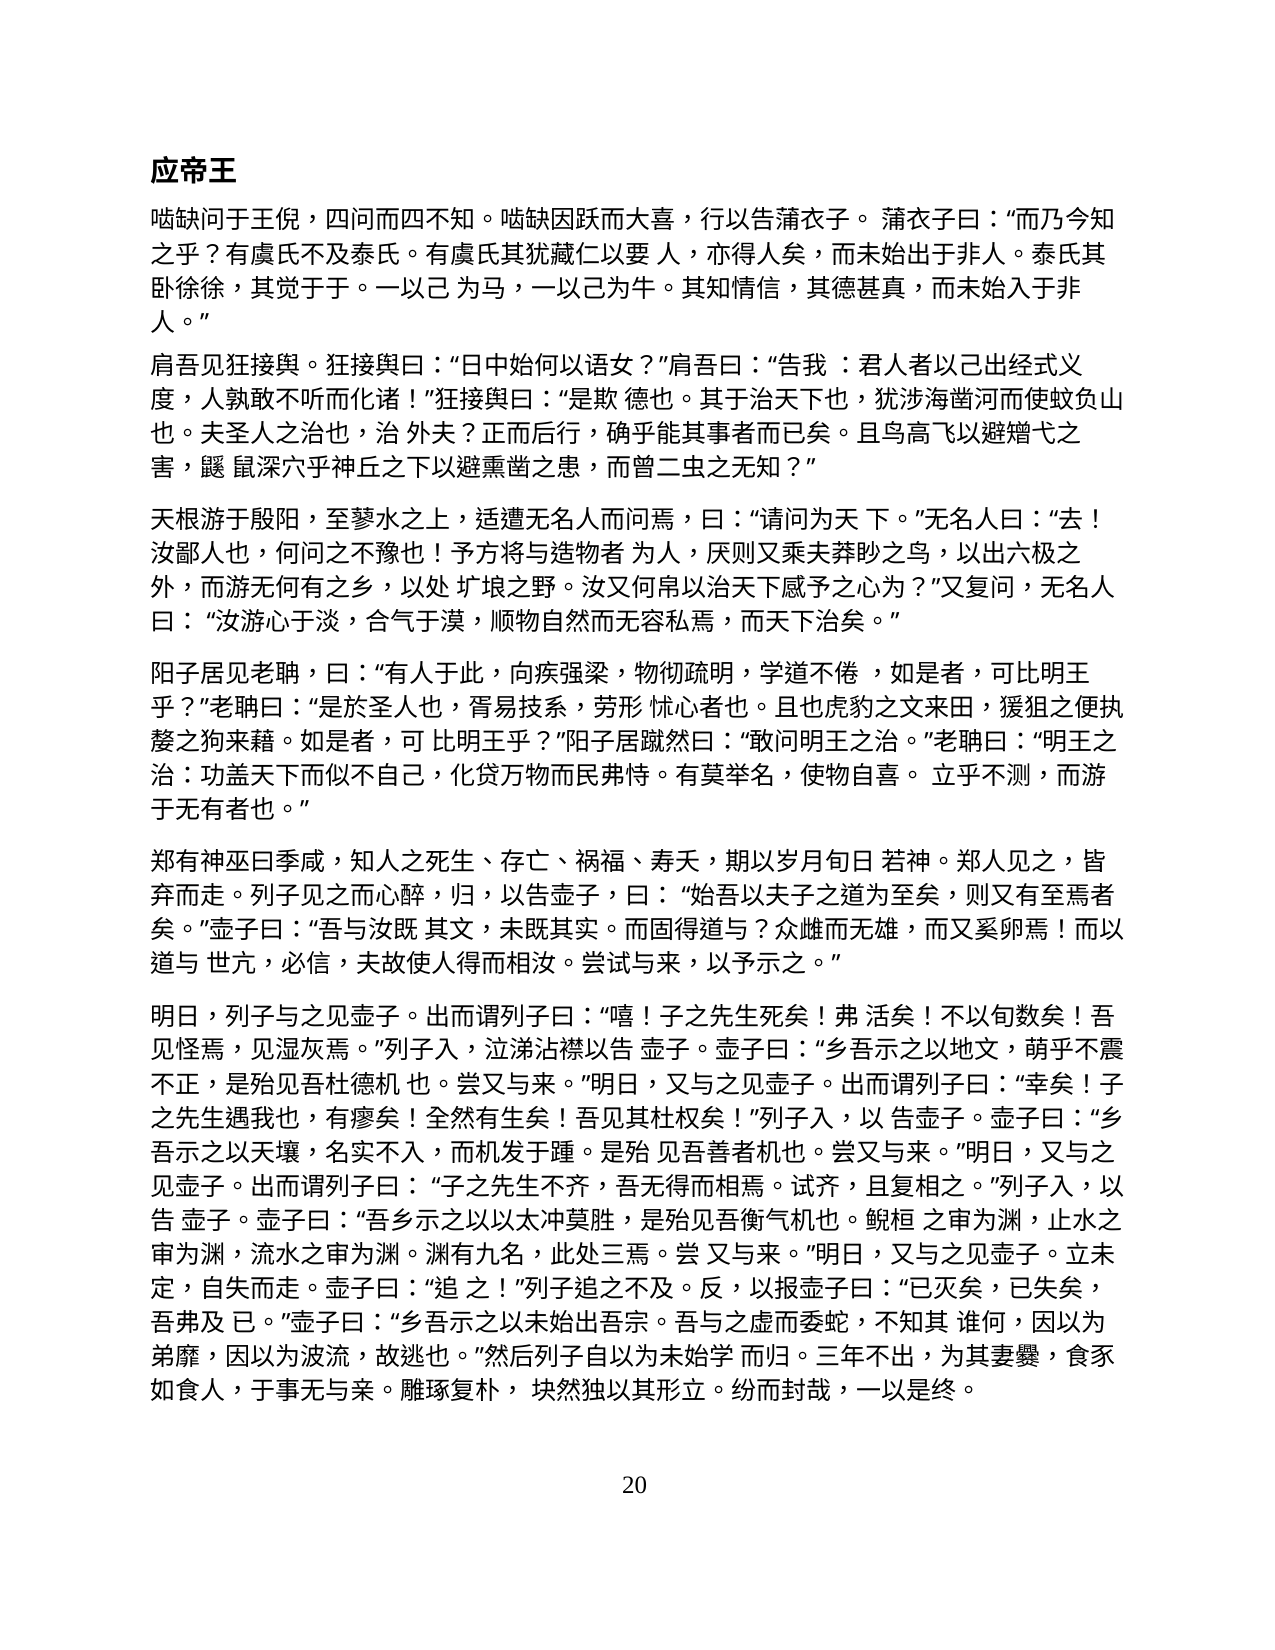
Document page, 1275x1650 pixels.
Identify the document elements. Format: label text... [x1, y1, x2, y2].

text 肩吾见狂接舆。狂接舆曰：“日中始何以语女？”肩吾曰：“告我 ：君人者以己出经式义度，人孰敢不听而化诸！”狂接舆曰：“是欺 德也。其于治天下也，犹涉海凿河而使蚊负山也。夫圣人之治也，治 外夫？正而后行，确乎能其事者而已矣。且鸟高飞以避矰弋之害，鼷 鼠深穴乎神丘之下以避熏凿之患，而曾二虫之无知？” [150, 347, 1125, 484]
subtitle 应帝王 [150, 150, 1125, 190]
text 阳子居见老聃，曰：“有人于此，向疾强梁，物彻疏明，学道不倦 ，如是者，可比明王乎？”老聃曰：“是於圣人也，胥易技系，劳形 怵心者也。且也虎豹之文来田，猨狙之便执嫠之狗来藉。如是者，可 比明王乎？”阳子居蹴然曰：“敢问明王之治。”老聃曰：“明王之 治：功盖天下而似不自己，化贷万物而民弗恃。有莫举名，使物自喜。 立乎不测，而游于无有者也。” [150, 656, 1125, 826]
text 啮缺问于王倪，四问而四不知。啮缺因跃而大喜，行以告蒲衣子。 蒲衣子曰：“而乃今知之乎？有虞氏不及泰氏。有虞氏其犹藏仁以要 人，亦得人矣，而未始出于非人。泰氏其卧徐徐，其觉于于。一以己 为马，一以己为牛。其知情信，其德甚真，而未始入于非人。” [150, 202, 1125, 338]
text 明日，列子与之见壶子。出而谓列子曰：“嘻！子之先生死矣！弗 活矣！不以旬数矣！吾见怪焉，见湿灰焉。”列子入，泣涕沾襟以告 壶子。壶子曰：“乡吾示之以地文，萌乎不震不正，是殆见吾杜德机 也。尝又与来。”明日，又与之见壶子。出而谓列子曰：“幸矣！子 之先生遇我也，有瘳矣！全然有生矣！吾见其杜权矣！”列子入，以 告壶子。壶子曰：“乡吾示之以天壤，名实不入，而机发于踵。是殆 见吾善者机也。尝又与来。”明日，又与之见壶子。出而谓列子曰： “子之先生不齐，吾无得而相焉。试齐，且复相之。”列子入，以告 壶子。壶子曰：“吾乡示之以以太冲莫胜，是殆见吾衡气机也。鲵桓 之审为渊，止水之审为渊，流水之审为渊。渊有九名，此处三焉。尝 又与来。”明日，又与之见壶子。立未定，自失而走。壶子曰：“追 之！”列子追之不及。反，以报壶子曰：“已灭矣，已失矣，吾弗及 已。”壶子曰：“乡吾示之以未始出吾宗。吾与之虚而委蛇，不知其 谁何，因以为弟靡，因以为波流，故逃也。”然后列子自以为未始学 而归。三年不出，为其妻爨，食豕如食人，于事无与亲。雕琢复朴， 块然独以其形立。纷而封哉，一以是终。 [150, 998, 1125, 1407]
text 郑有神巫曰季咸，知人之死生、存亡、祸福、寿夭，期以岁月旬日 若神。郑人见之，皆弃而走。列子见之而心醉，归，以告壶子，曰： “始吾以夫子之道为至矣，则又有至焉者矣。”壶子曰：“吾与汝既 其文，未既其实。而固得道与？众雌而无雄，而又奚卵焉！而以道与 世亢，必信，夫故使人得而相汝。尝试与来，以予示之。” [150, 844, 1125, 980]
text 天根游于殷阳，至蓼水之上，适遭无名人而问焉，曰：“请问为天 下。”无名人曰：“去！汝鄙人也，何问之不豫也！予方将与造物者 为人，厌则又乘夫莽眇之鸟，以出六极之外，而游无何有之乡，以处 圹埌之野。汝又何帛以治天下感予之心为？”又复问，无名人曰： “汝游心于淡，合气于漠，顺物自然而无容私焉，而天下治矣。” [150, 502, 1125, 638]
